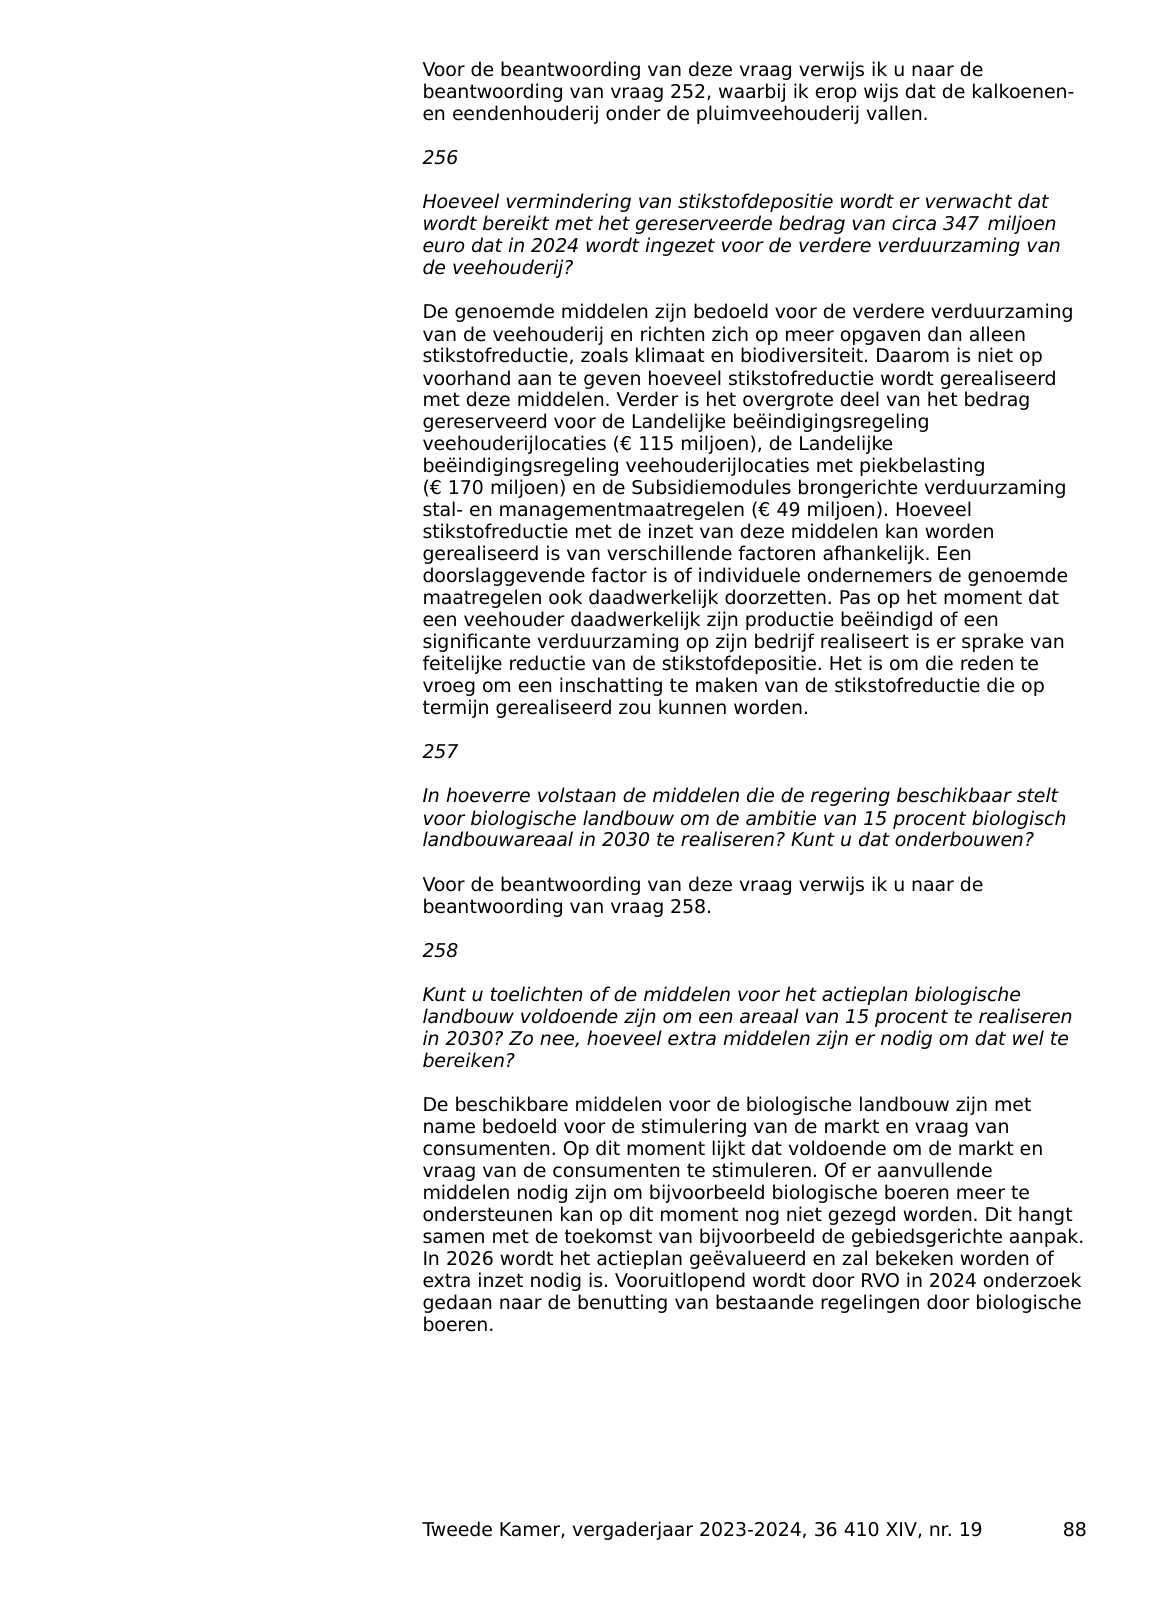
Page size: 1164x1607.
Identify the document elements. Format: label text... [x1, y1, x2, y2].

subtitle 258 [422, 940, 1087, 962]
subtitle 256 [422, 147, 1087, 169]
text De beschikbare middelen voor de biologische landbouw zijn met name bedoeld voor de stimulering van de markt en vraag van consumenten. Op dit moment lijkt dat voldoende om de markt en vraag van de consumenten te stimuleren. Of er aanvullende middelen nodig zijn om bijvoorbeeld biologische boeren meer te ondersteunen kan op dit moment nog niet gezegd worden. Dit hangt samen met de toekomst van bijvoorbeeld de gebiedsgerichte aanpak. In 2026 wordt het actieplan geëvalueerd en zal bekeken worden of extra inzet nodig is. Vooruitlopend wordt door RVO in 2024 onderzoek gedaan naar de benutting van bestaande regelingen door biologische boeren. [422, 1094, 1087, 1336]
text Hoeveel vermindering van stikstofdepositie wordt er verwacht dat wordt bereikt met het gereserveerde bedrag van circa 347 miljoen euro dat in 2024 wordt ingezet voor de verdere verduurzaming van de veehouderij? [422, 191, 1087, 279]
subtitle 257 [422, 741, 1087, 763]
text In hoeverre volstaan de middelen die de regering beschikbaar stelt voor biologische landbouw om de ambitie van 15 procent biologisch landbouwareaal in 2030 te realiseren? Kunt u dat onderbouwen? [422, 785, 1087, 851]
text De genoemde middelen zijn bedoeld voor de verdere verduurzaming van de veehouderij en richten zich op meer opgaven dan alleen stikstofreductie, zoals klimaat en biodiversiteit. Daarom is niet op voorhand aan te geven hoeveel stikstofreductie wordt gerealiseerd met deze middelen. Verder is het overgrote deel van het bedrag gereserveerd voor de Landelijke beëindigingsregeling veehouderijlocaties (€ 115 miljoen), de Landelijke beëindigingsregeling veehouderijlocaties met piekbelasting (€ 170 miljoen) en de Subsidiemodules brongerichte verduurzaming stal- en managementmaatregelen (€ 49 miljoen). Hoeveel stikstofreductie met de inzet van deze middelen kan worden gerealiseerd is van verschillende factoren afhankelijk. Een doorslaggevende factor is of individuele ondernemers de genoemde maatregelen ook daadwerkelijk doorzetten. Pas op het moment dat een veehouder daadwerkelijk zijn productie beëindigd of een significante verduurzaming op zijn bedrijf realiseert is er sprake van feitelijke reductie van de stikstofdepositie. Het is om die reden te vroeg om een inschatting te maken van de stikstofreductie die op termijn gerealiseerd zou kunnen worden. [422, 301, 1087, 719]
text Voor de beantwoording van deze vraag verwijs ik u naar de beantwoording van vraag 252, waarbij ik erop wijs dat de kalkoenen- en eendenhouderij onder de pluimveehouderij vallen. [422, 59, 1087, 125]
text Kunt u toelichten of de middelen voor het actieplan biologische landbouw voldoende zijn om een areaal van 15 procent te realiseren in 2030? Zo nee, hoeveel extra middelen zijn er nodig om dat wel te bereiken? [422, 984, 1087, 1072]
text Voor de beantwoording van deze vraag verwijs ik u naar de beantwoording van vraag 258. [422, 873, 1087, 917]
